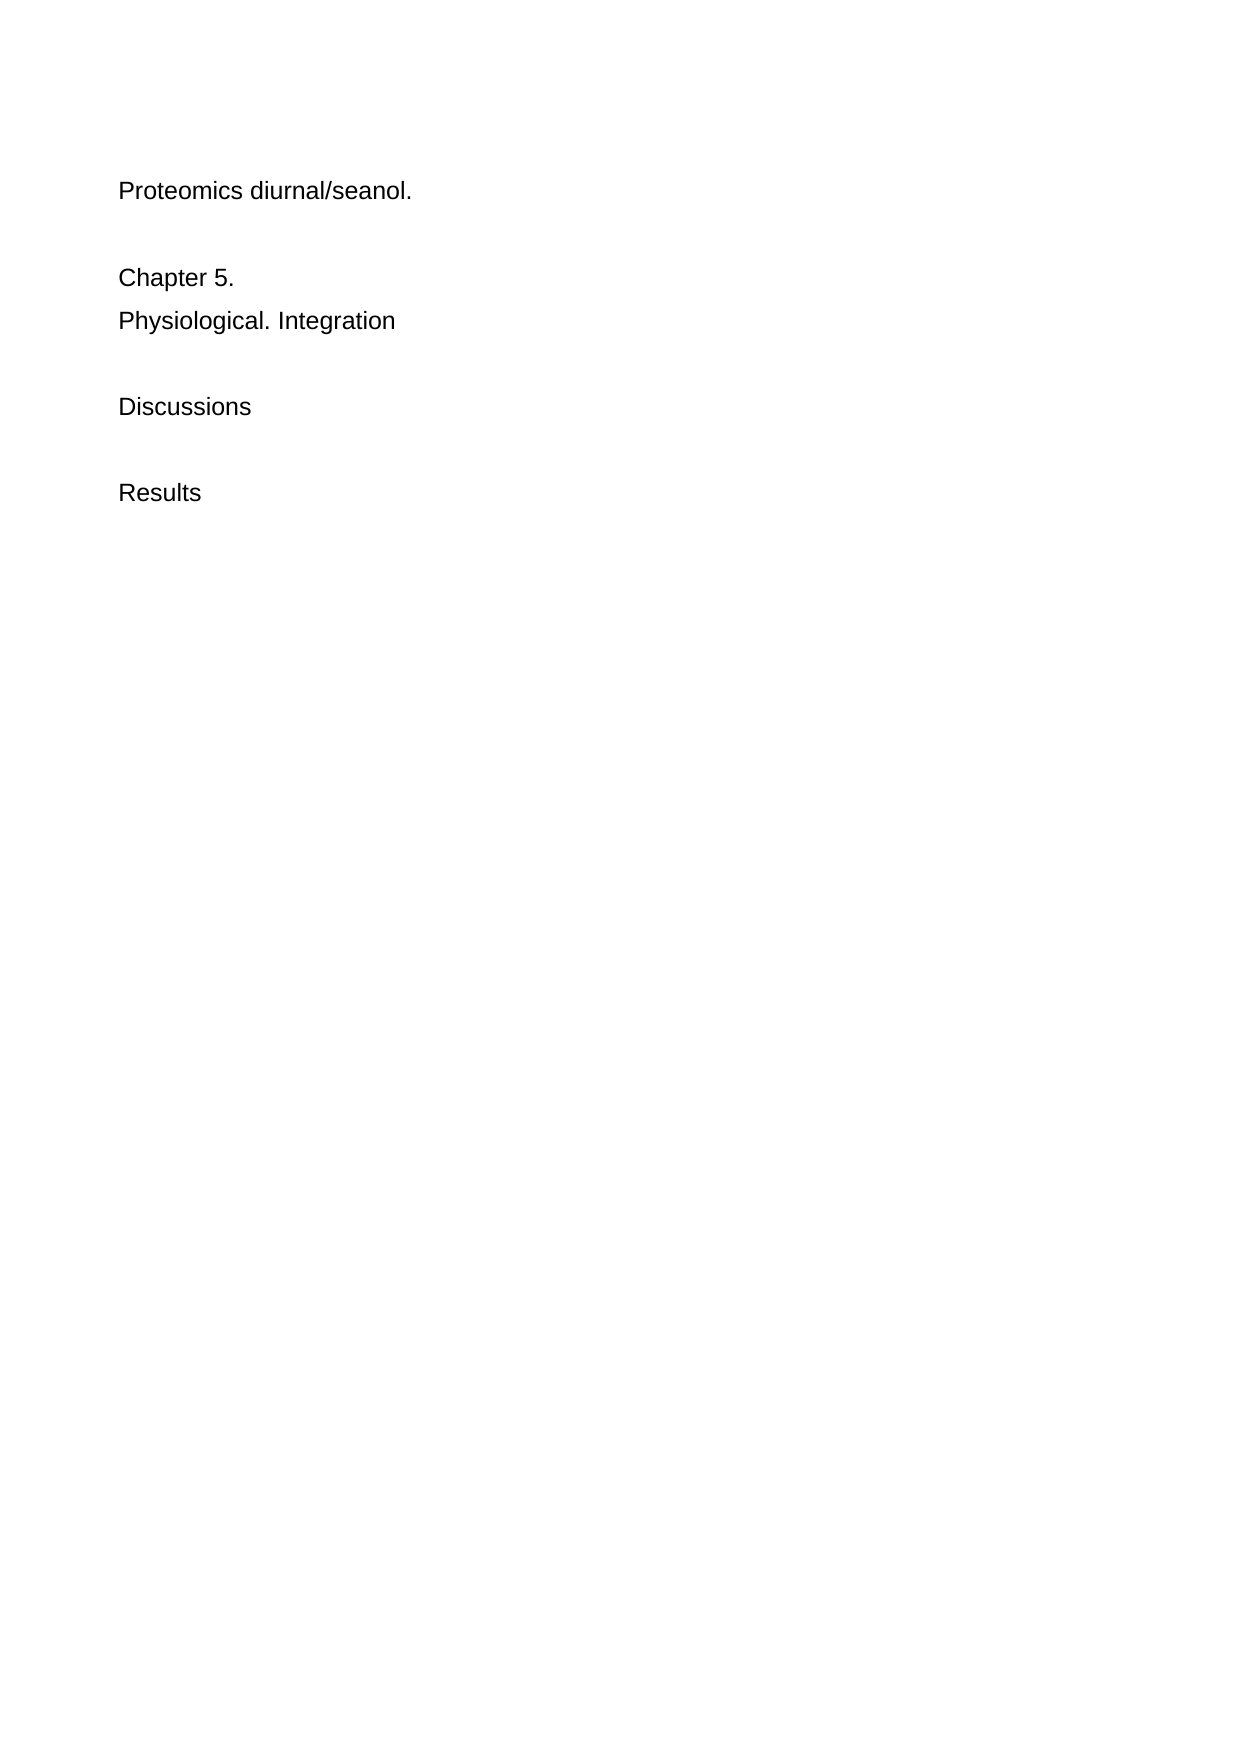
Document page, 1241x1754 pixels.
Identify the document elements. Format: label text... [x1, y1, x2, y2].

text Results [118, 478, 1122, 507]
text Proteomics diurnal/seanol. [118, 176, 1122, 205]
text Chapter 5. [118, 263, 1122, 291]
text Physiological. Integration [118, 306, 1122, 334]
text Discussions [118, 392, 1122, 421]
